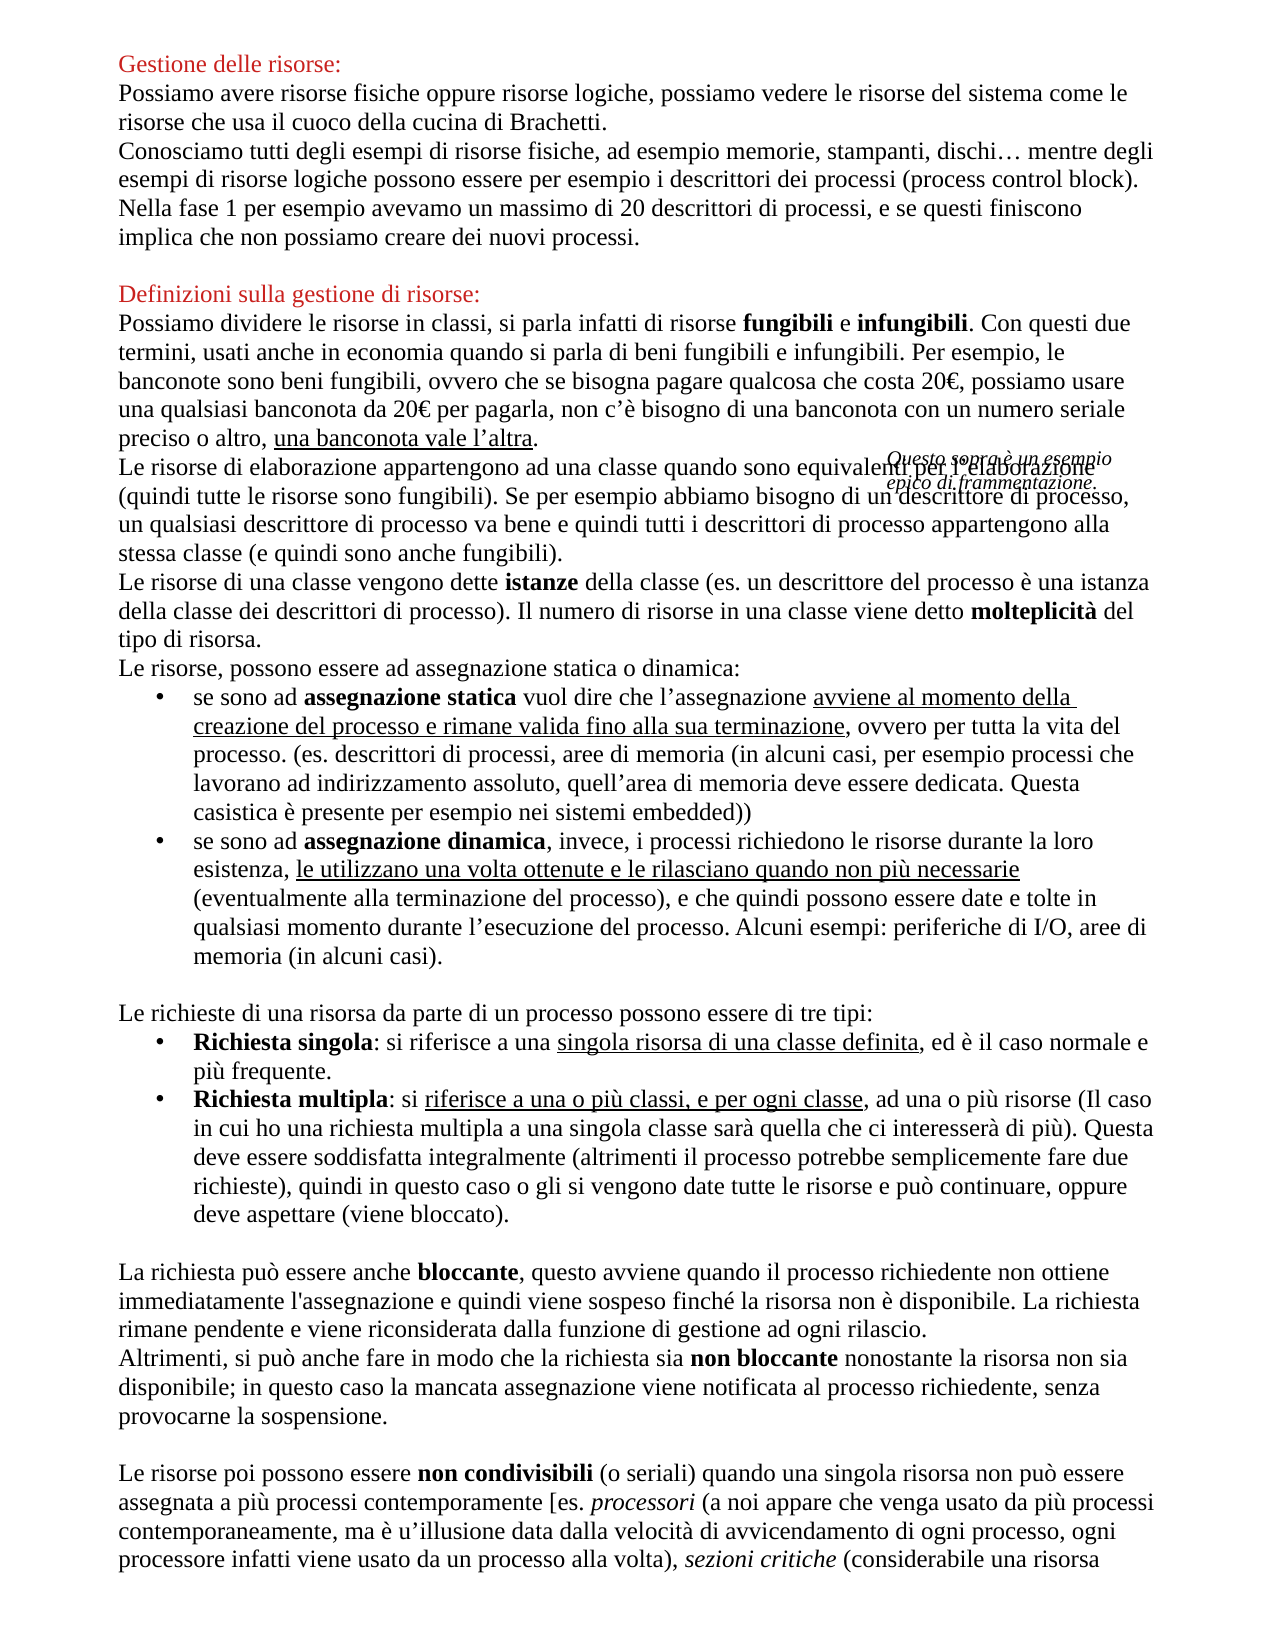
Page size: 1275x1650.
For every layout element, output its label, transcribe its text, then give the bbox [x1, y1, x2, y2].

text Le richieste di una risorsa da parte di un processo possono essere di tre tipi: [118, 998, 1157, 1027]
list Richiesta multipla: si riferisce a una o più classi, e per ogni classe, ad una o più risorse (Il caso in cui ho una richiesta multipla a una singola classe sarà quella che ci interesserà di più). Questa deve essere soddisfatta integralmente (altrimenti il processo potrebbe semplicemente fare due richieste), quindi in questo caso o gli si vengono date tutte le risorse e può continuare, oppure deve aspettare (viene bloccato). [156, 1084, 1157, 1228]
list se sono ad assegnazione dinamica, invece, i processi richiedono le risorse durante la loro esistenza, le utilizzano una volta ottenute e le rilasciano quando non più necessarie (eventualmente alla terminazione del processo), e che quindi possono essere date e tolte in qualsiasi momento durante l’esecuzione del processo. Alcuni esempi: periferiche di I/O, aree di memoria (in alcuni casi). [156, 826, 1157, 969]
text Possiamo avere risorse fisiche oppure risorse logiche, possiamo vedere le risorse del sistema come le risorse che usa il cuoco della cucina di Brachetti. [118, 78, 1157, 136]
list se sono ad assegnazione statica vuol dire che l’assegnazione avviene al momento della creazione del processo e rimane valida fino alla sua terminazione, ovvero per tutta la vita del processo. (es. descrittori di processi, aree di memoria (in alcuni casi, per esempio processi che lavorano ad indirizzamento assoluto, quell’area di memoria deve essere dedicata. Questa casistica è presente per esempio nei sistemi embedded)) [156, 682, 1157, 826]
text Possiamo dividere le risorse in classi, si parla infatti di risorse fungibili e infungibili. Con questi due termini, usati anche in economia quando si parla di beni fungibili e infungibili. Per esempio, le banconote sono beni fungibili, ovvero che se bisogna pagare qualcosa che costa 20€, possiamo usare una qualsiasi banconota da 20€ per pagarla, non c’è bisogno di una banconota con un numero seriale preciso o altro, una banconota vale l’altra. [118, 308, 1157, 452]
list Richiesta singola: si riferisce a una singola risorsa di una classe definita, ed è il caso normale e più frequente. [156, 1027, 1157, 1084]
text Le risorse poi possono essere non condivisibili (o seriali) quando una singola risorsa non può essere assegnata a più processi contemporamente [es. processori (a noi appare che venga usato da più processi contemporaneamente, ma è u’illusione data dalla velocità di avvicendamento di ogni processo, ogni processore infatti viene usato da un processo alla volta), sezioni critiche (considerabile una risorsa [118, 1458, 1157, 1573]
text Conosciamo tutti degli esempi di risorse fisiche, ad esempio memorie, stampanti, dischi… mentre degli esempi di risorse logiche possono essere per esempio i descrittori dei processi (process control block). Nella fase 1 per esempio avevamo un massimo di 20 descrittori di processi, e se questi finiscono implica che non possiamo creare dei nuovi processi. [118, 136, 1157, 251]
text Altrimenti, si può anche fare in modo che la richiesta sia non bloccante nonostante la risorsa non sia disponibile; in questo caso la mancata assegnazione viene notificata al processo richiedente, senza provocarne la sospensione. [118, 1343, 1157, 1429]
text La richiesta può essere anche bloccante, questo avviene quando il processo richiedente non ottiene immediatamente l'assegnazione e quindi viene sospeso finché la risorsa non è disponibile. La richiesta rimane pendente e viene riconsiderata dalla funzione di gestione ad ogni rilascio. [118, 1257, 1157, 1343]
text Le risorse di elaborazione appartengono ad una classe quando sono equivalenti per l’elaborazione (quindi tutte le risorse sono fungibili). Se per esempio abbiamo bisogno di un descrittore di processo, un qualsiasi descrittore di processo va bene e quindi tutti i descrittori di processo appartengono alla stessa classe (e quindi sono anche fungibili). [118, 452, 1157, 567]
text Le risorse, possono essere ad assegnazione statica o dinamica: [118, 653, 1157, 682]
text Le risorse di una classe vengono dette istanze della classe (es. un descrittore del processo è una istanza della classe dei descrittori di processo). Il numero di risorse in una classe viene detto molteplicità del tipo di risorsa. [118, 567, 1157, 653]
text Gestione delle risorse: [118, 49, 1157, 78]
text Definizioni sulla gestione di risorse: [118, 279, 1157, 308]
